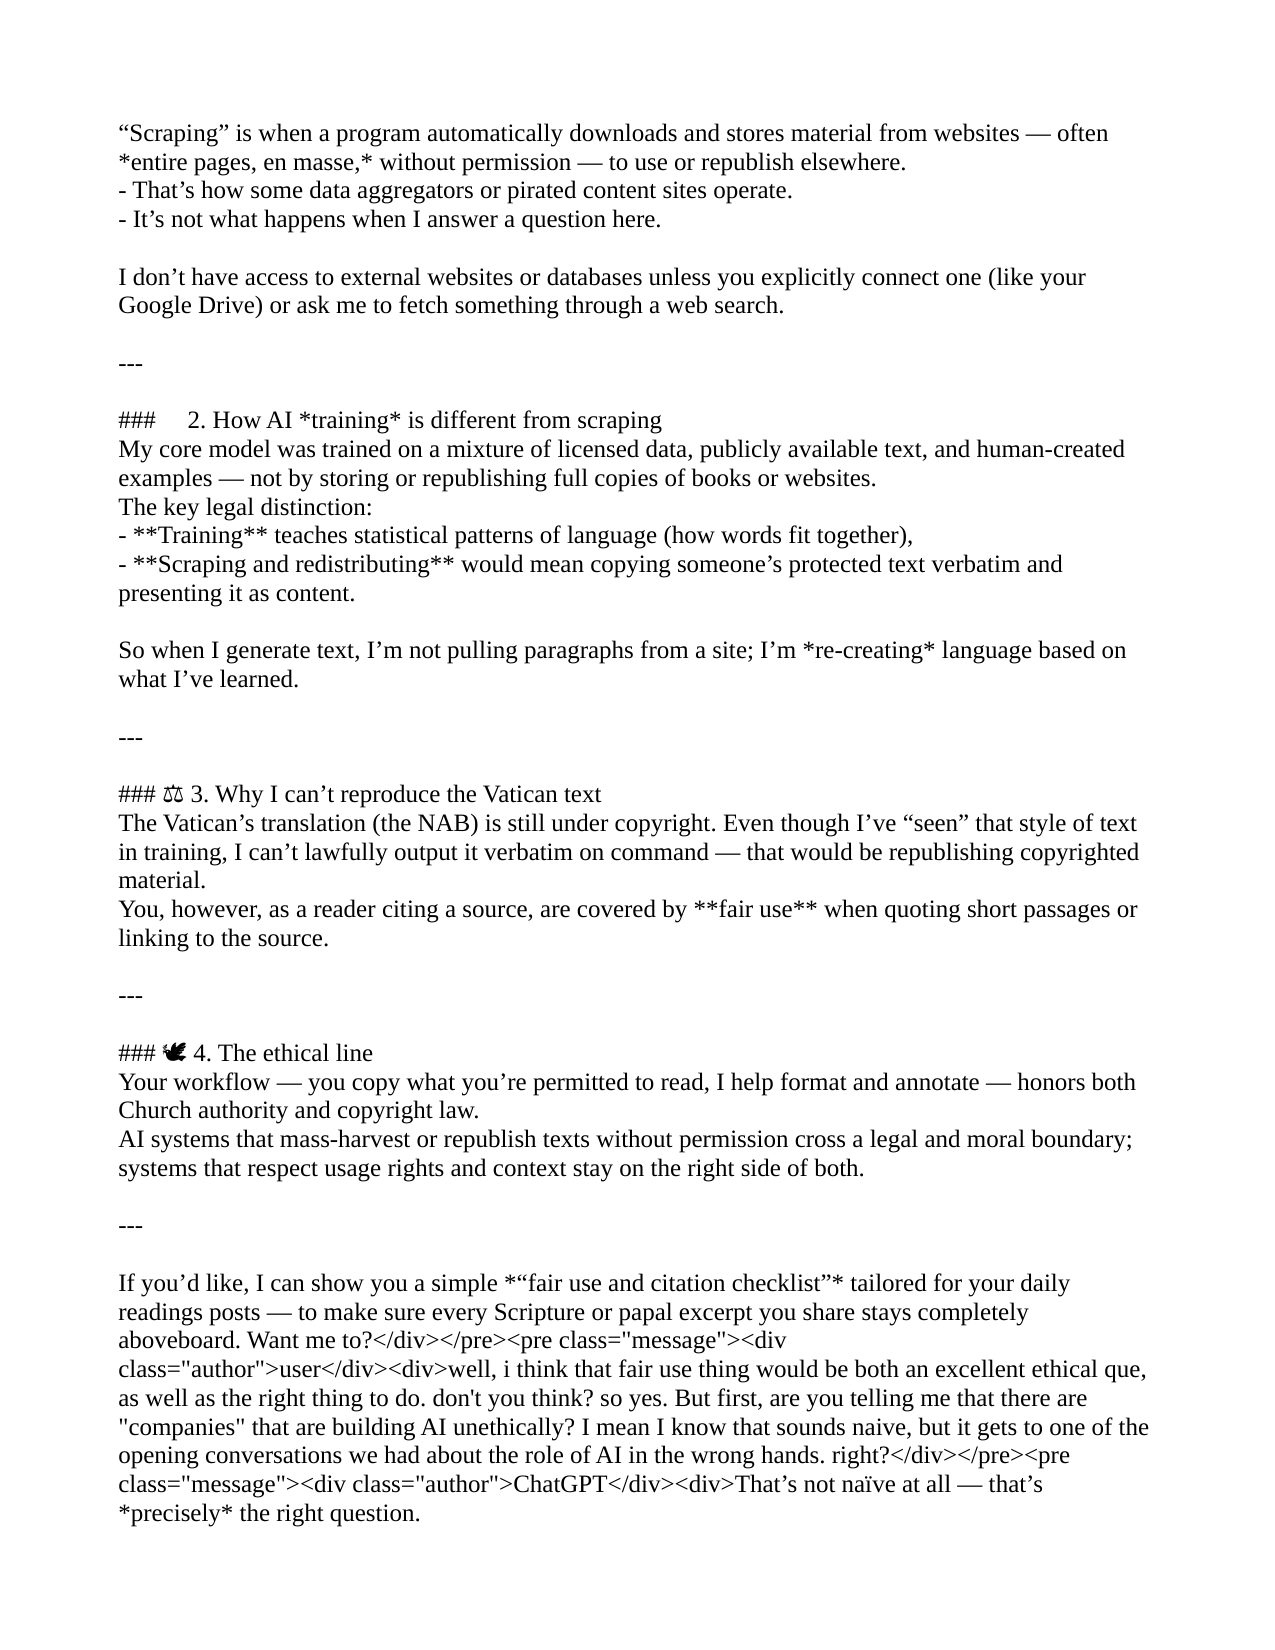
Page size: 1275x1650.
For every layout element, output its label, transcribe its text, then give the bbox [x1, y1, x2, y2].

text I don’t have access to external websites or databases unless you explicitly connect one (like your Google Drive) or ask me to fetch something through a web search. [118, 262, 1157, 319]
text If you’d like, I can show you a simple *“fair use and citation checklist”* tailored for your daily readings posts — to make sure every Scripture or papal excerpt you share stays completely aboveboard. Want me to?</div></pre><pre class="message"><div class="author">user</div><div>well, i think that fair use thing would be both an excellent ethical que, as well as the right thing to do. don't you think? so yes. But first, are you telling me that there are "companies" that are building AI unethically? I mean I know that sounds naive, but it gets to one of the opening conversations we had about the role of AI in the wrong hands. right?</div></pre><pre class="message"><div class="author">ChatGPT</div><div>That’s not naïve at all — that’s *precisely* the right question. [118, 1268, 1157, 1527]
text “Scraping” is when a program automatically downloads and stores material from websites — often *entire pages, en masse,* without permission — to use or republish elsewhere. [118, 118, 1157, 176]
text Your workflow — you copy what you’re permitted to read, I help format and annotate — honors both Church authority and copyright law. [118, 1067, 1157, 1124]
text - **Training** teaches statistical patterns of language (how words fit together), [118, 521, 1157, 549]
text - That’s how some data aggregators or pirated content sites operate. [118, 176, 1157, 204]
text --- [118, 1211, 1157, 1239]
text - **Scraping and redistributing** would mean copying someone’s protected text verbatim and presenting it as content. [118, 549, 1157, 607]
text So when I generate text, I’m not pulling paragraphs from a site; I’m *re-creating* language based on what I’ve learned. [118, 636, 1157, 693]
text - It’s not what happens when I answer a question here. [118, 204, 1157, 233]
text ### ⚖️ 3. Why I can’t reproduce the Vatican text [118, 779, 1157, 808]
text You, however, as a reader citing a source, are covered by **fair use** when quoting short passages or linking to the source. [118, 894, 1157, 952]
text ### 🧠 2. How AI *training* is different from scraping [118, 406, 1157, 434]
text --- [118, 348, 1157, 377]
text ### 🕊️ 4. The ethical line [118, 1038, 1157, 1067]
text My core model was trained on a mixture of licensed data, publicly available text, and human-created examples — not by storing or republishing full copies of books or websites. [118, 434, 1157, 492]
text --- [118, 722, 1157, 751]
text --- [118, 981, 1157, 1009]
text The Vatican’s translation (the NAB) is still under copyright. Even though I’ve “seen” that style of text in training, I can’t lawfully output it verbatim on command — that would be republishing copyrighted material. [118, 808, 1157, 894]
text AI systems that mass-harvest or republish texts without permission cross a legal and moral boundary; systems that respect usage rights and context stay on the right side of both. [118, 1124, 1157, 1182]
text The key legal distinction: [118, 492, 1157, 521]
